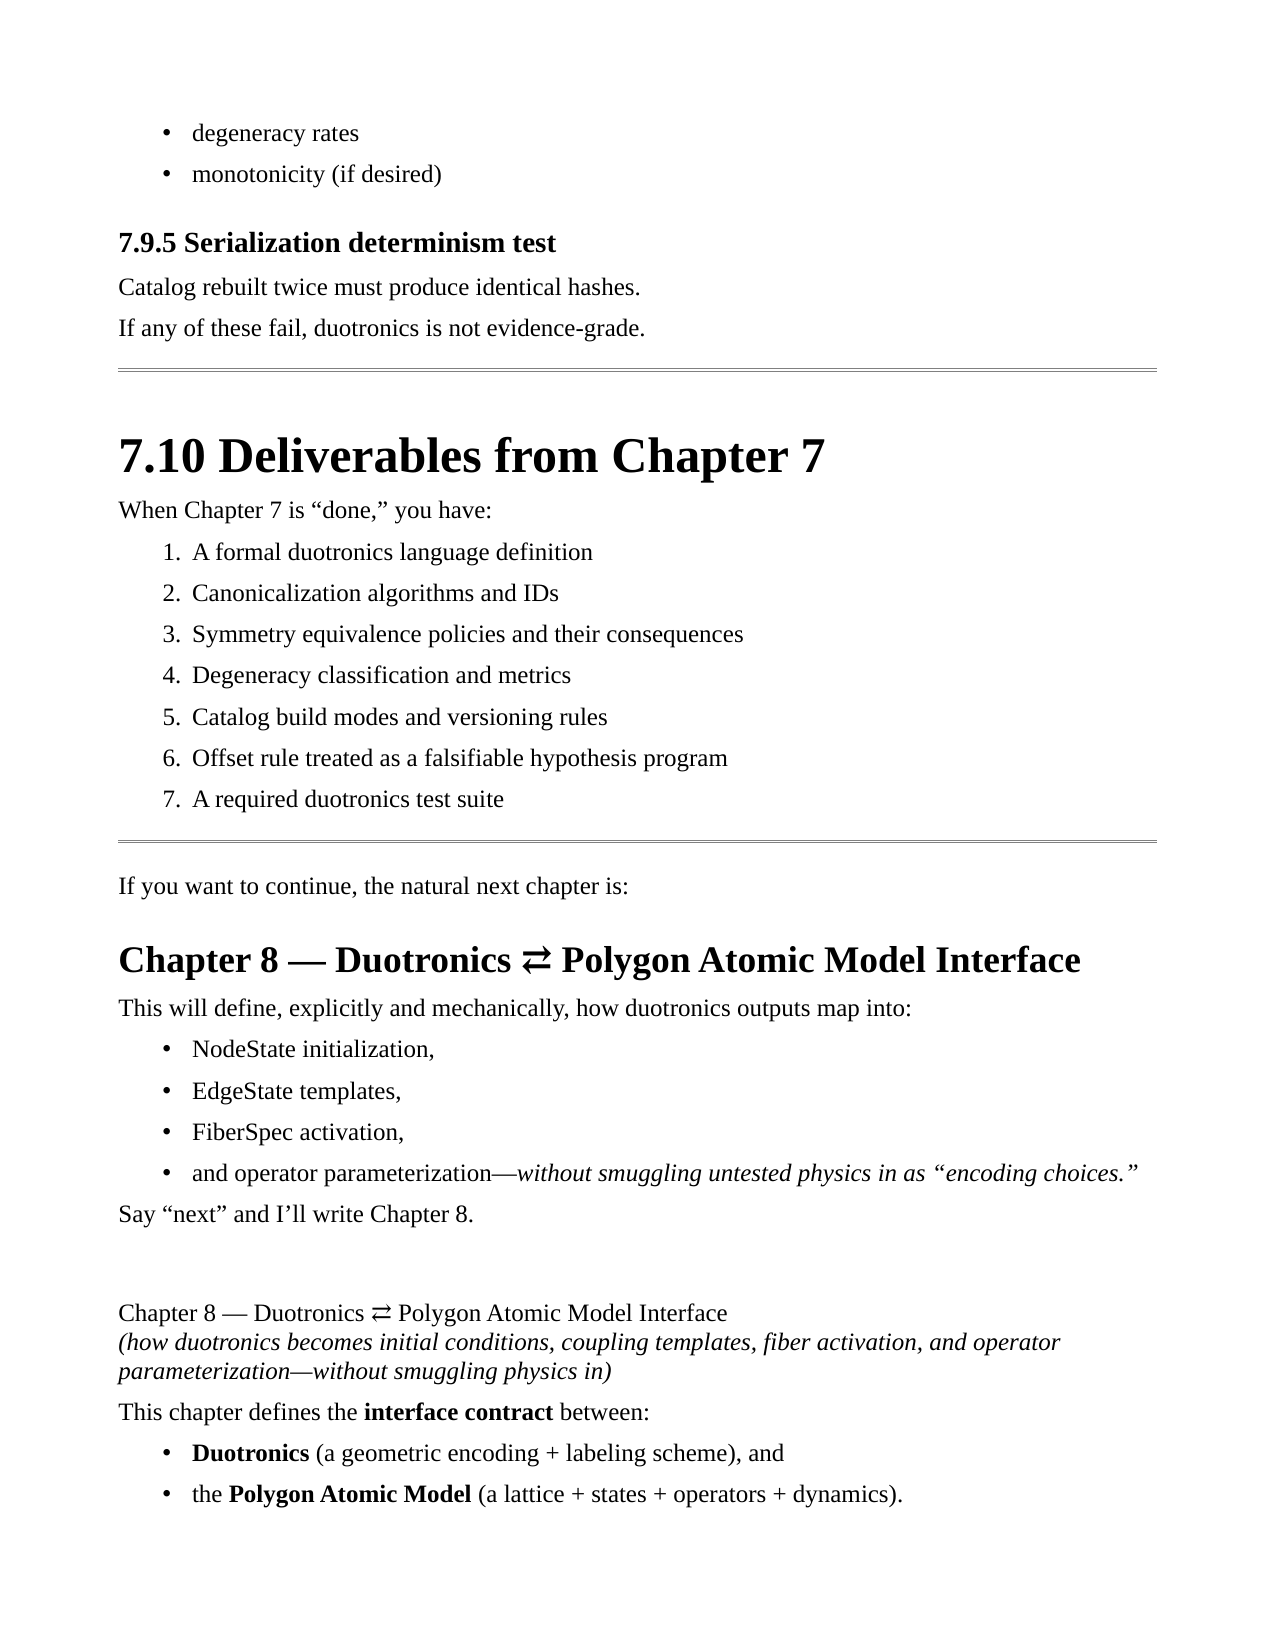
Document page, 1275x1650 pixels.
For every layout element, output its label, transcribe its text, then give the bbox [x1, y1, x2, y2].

text Chapter 8 — Duotronics ⇄ Polygon Atomic Model Interface [118, 1241, 1157, 1327]
text If any of these fail, duotronics is not evidence-grade. [118, 313, 1157, 342]
subtitle 7.9.5 Serialization determinism test [118, 226, 1157, 259]
list and operator parameterization—without smuggling untested physics in as “encoding choices.” [162, 1158, 1157, 1187]
list A formal duotronics language definition [162, 537, 1157, 565]
subtitle 7.10 Deliverables from Chapter 7 [118, 425, 1157, 483]
list NodeState initialization, [162, 1034, 1157, 1063]
text (how duotronics becomes initial conditions, coupling templates, fiber activation, and operator parameterization—without smuggling physics in) [118, 1327, 1157, 1384]
text Say “next” and I’ll write Chapter 8. [118, 1199, 1157, 1228]
list Canonicalization algorithms and IDs [162, 578, 1157, 607]
subtitle Chapter 8 — Duotronics ⇄ Polygon Atomic Model Interface [118, 938, 1157, 981]
list Symmetry equivalence policies and their consequences [162, 619, 1157, 648]
text This chapter defines the interface contract between: [118, 1397, 1157, 1426]
list Duotronics (a geometric encoding + labeling scheme), and [162, 1438, 1157, 1467]
list Degeneracy classification and metrics [162, 660, 1157, 689]
text Catalog rebuilt twice must produce identical hashes. [118, 272, 1157, 300]
list the Polygon Atomic Model (a lattice + states + operators + dynamics). [162, 1479, 1157, 1508]
list A required duotronics test suite [162, 784, 1157, 813]
text When Chapter 7 is “done,” you have: [118, 495, 1157, 524]
list monotonicity (if desired) [162, 159, 1157, 188]
list degeneracy rates [162, 118, 1157, 147]
list Offset rule treated as a falsifiable hypothesis program [162, 743, 1157, 772]
list EdgeState templates, [162, 1076, 1157, 1104]
text This will define, explicitly and mechanically, how duotronics outputs map into: [118, 993, 1157, 1022]
text If you want to continue, the natural next chapter is: [118, 871, 1157, 900]
list Catalog build modes and versioning rules [162, 702, 1157, 730]
list FiberSpec activation, [162, 1117, 1157, 1146]
